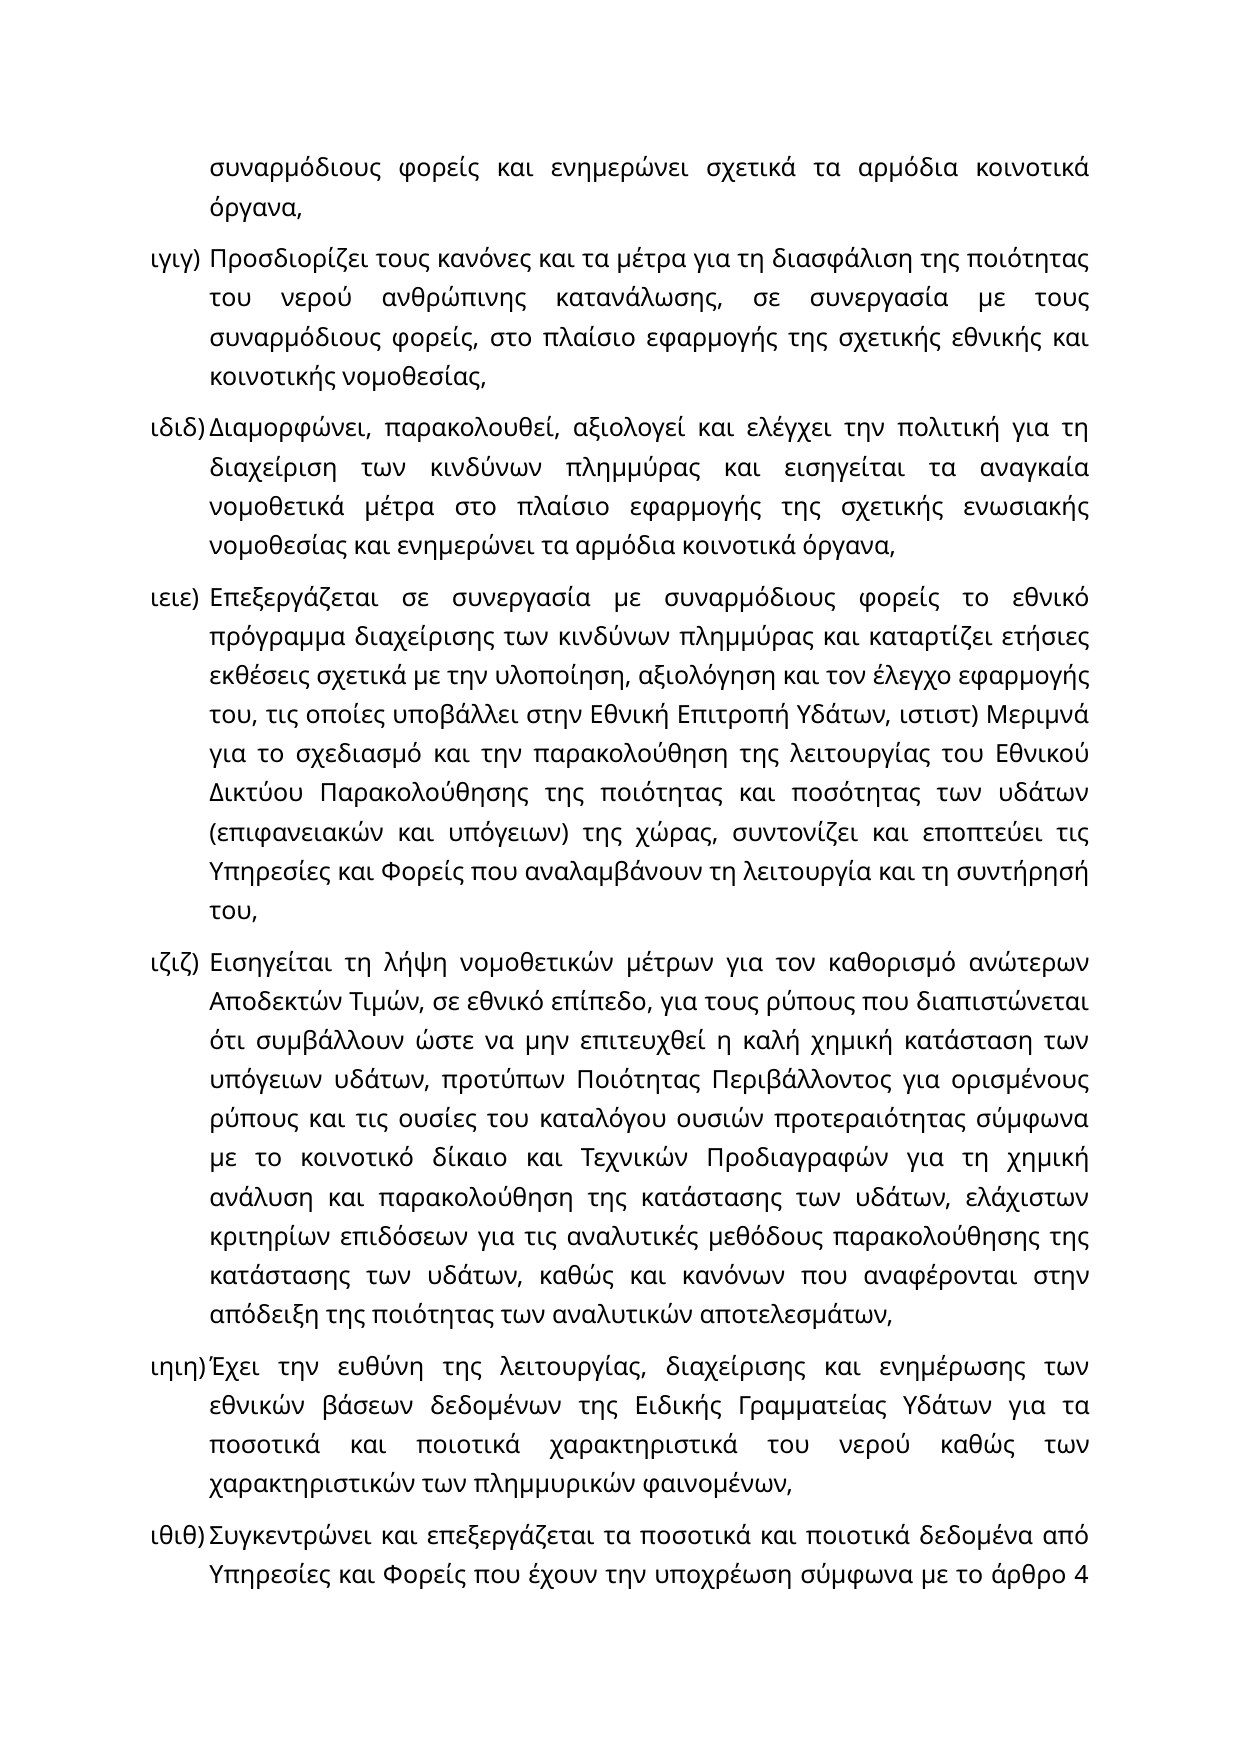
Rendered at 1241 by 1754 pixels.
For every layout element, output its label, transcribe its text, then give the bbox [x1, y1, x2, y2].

list ιθιθ) Συγκεντρώνει και επεξεργάζεται τα ποσοτικά και ποιοτικά δεδομένα από Υπηρεσίες και Φορείς που έχουν την υποχρέωση σύμφωνα με το άρθρο 4 [150, 1517, 1090, 1591]
list ιηιη) Έχει την ευθύνη της λειτουργίας, διαχείρισης και ενημέρωσης των εθνικών βάσεων δεδομένων της Ειδικής Γραμματείας Υδάτων για τα ποσοτικά και ποιοτικά χαρακτηριστικά του νερού καθώς των χαρακτηριστικών των πλημμυρικών φαινομένων, [150, 1348, 1090, 1500]
list ιειε) Επεξεργάζεται σε συνεργασία με συναρμόδιους φορείς το εθνικό πρόγραμμα διαχείρισης των κινδύνων πλημμύρας και καταρτίζει ετήσιες εκθέσεις σχετικά με την υλοποίηση, αξιολόγηση και τον έλεγχο εφαρμογής του, τις οποίες υποβάλλει στην Εθνική Επιτροπή Υδάτων, ιστιστ) Μεριμνά για το σχεδιασμό και την παρακολούθηση της λειτουργίας του Εθνικού Δικτύου Παρακολούθησης της ποιότητας και ποσότητας των υδάτων (επιφανειακών και υπόγειων) της χώρας, συντονίζει και εποπτεύει τις Υπηρεσίες και Φορείς που αναλαμβάνουν τη λειτουργία και τη συντήρησή του, [150, 579, 1090, 927]
list ιδιδ) Διαμορφώνει, παρακολουθεί, αξιολογεί και ελέγχει την πολιτική για τη διαχείριση των κινδύνων πλημμύρας και εισηγείται τα αναγκαία νομοθετικά μέτρα στο πλαίσιο εφαρμογής της σχετικής ενωσιακής νομοθεσίας και ενημερώνει τα αρμόδια κοινοτικά όργανα, [150, 410, 1090, 562]
list ιζιζ) Εισηγείται τη λήψη νομοθετικών μέτρων για τον καθορισμό ανώτερων Αποδεκτών Τιμών, σε εθνικό επίπεδο, για τους ρύπους που διαπιστώνεται ότι συμβάλλουν ώστε να μην επιτευχθεί η καλή χημική κατάσταση των υπόγειων υδάτων, προτύπων Ποιότητας Περιβάλλοντος για ορισμένους ρύπους και τις ουσίες του καταλόγου ουσιών προτεραιότητας σύμφωνα με το κοινοτικό δίκαιο και Τεχνικών Προδιαγραφών για τη χημική ανάλυση και παρακολούθηση της κατάστασης των υδάτων, ελάχιστων κριτηρίων επιδόσεων για τις αναλυτικές μεθόδους παρακολούθησης της κατάστασης των υδάτων, καθώς και κανόνων που αναφέρονται στην απόδειξη της ποιότητας των αναλυτικών αποτελεσμάτων, [150, 944, 1090, 1331]
list συναρμόδιους φορείς και ενημερώνει σχετικά τα αρμόδια κοινοτικά όργανα, [150, 150, 1090, 223]
list ιγιγ) Προσδιορίζει τους κανόνες και τα μέτρα για τη διασφάλιση της ποιότητας του νερού ανθρώπινης κατανάλωσης, σε συνεργασία με τους συναρμόδιους φορείς, στο πλαίσιο εφαρμογής της σχετικής εθνικής και κοινοτικής νομοθεσίας, [150, 241, 1090, 392]
